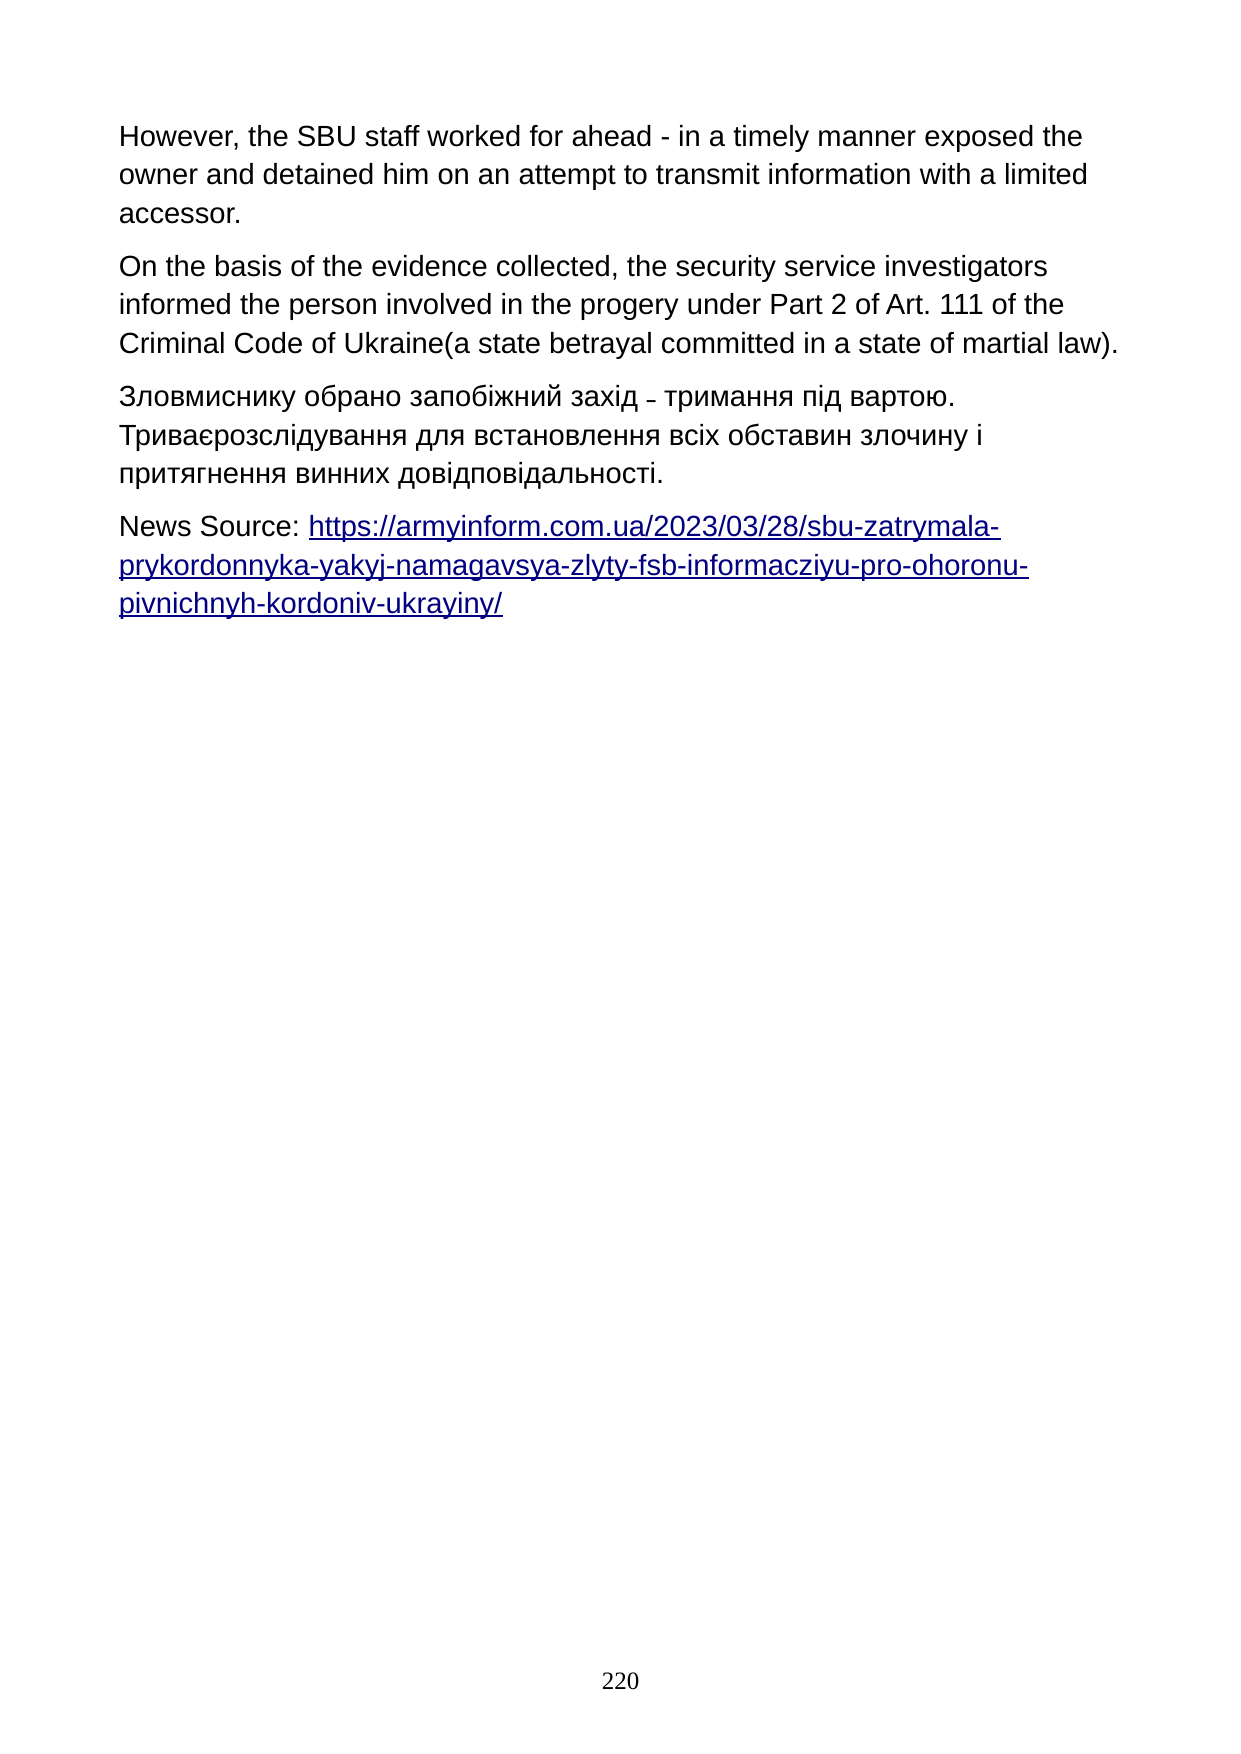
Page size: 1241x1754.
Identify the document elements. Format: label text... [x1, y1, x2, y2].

text Зловмиснику обрано запобіжний захід ˗ тримання під вартою. Триваєрозслідування для встановлення всіх обставин злочину і притягнення винних довідповідальності. [118, 379, 1122, 489]
text However, the SBU staff worked for ahead - in a timely manner exposed the owner and detained him on an attempt to transmit information with a limited accessor. [118, 118, 1122, 229]
text On the basis of the evidence collected, the security service investigators informed the person involved in the progery under Part 2 of Art. 111 of the Criminal Code of Ukraine(a state betrayal committed in a state of martial law). [118, 249, 1122, 359]
text News Source: https://armyinform.com.ua/2023/03/28/sbu-zatrymala-prykordonnyka-yakyj-namagavsya-zlyty-fsb-informacziyu-pro-ohoronu-pivnichnyh-kordoniv-ukrayiny/ [118, 509, 1122, 620]
